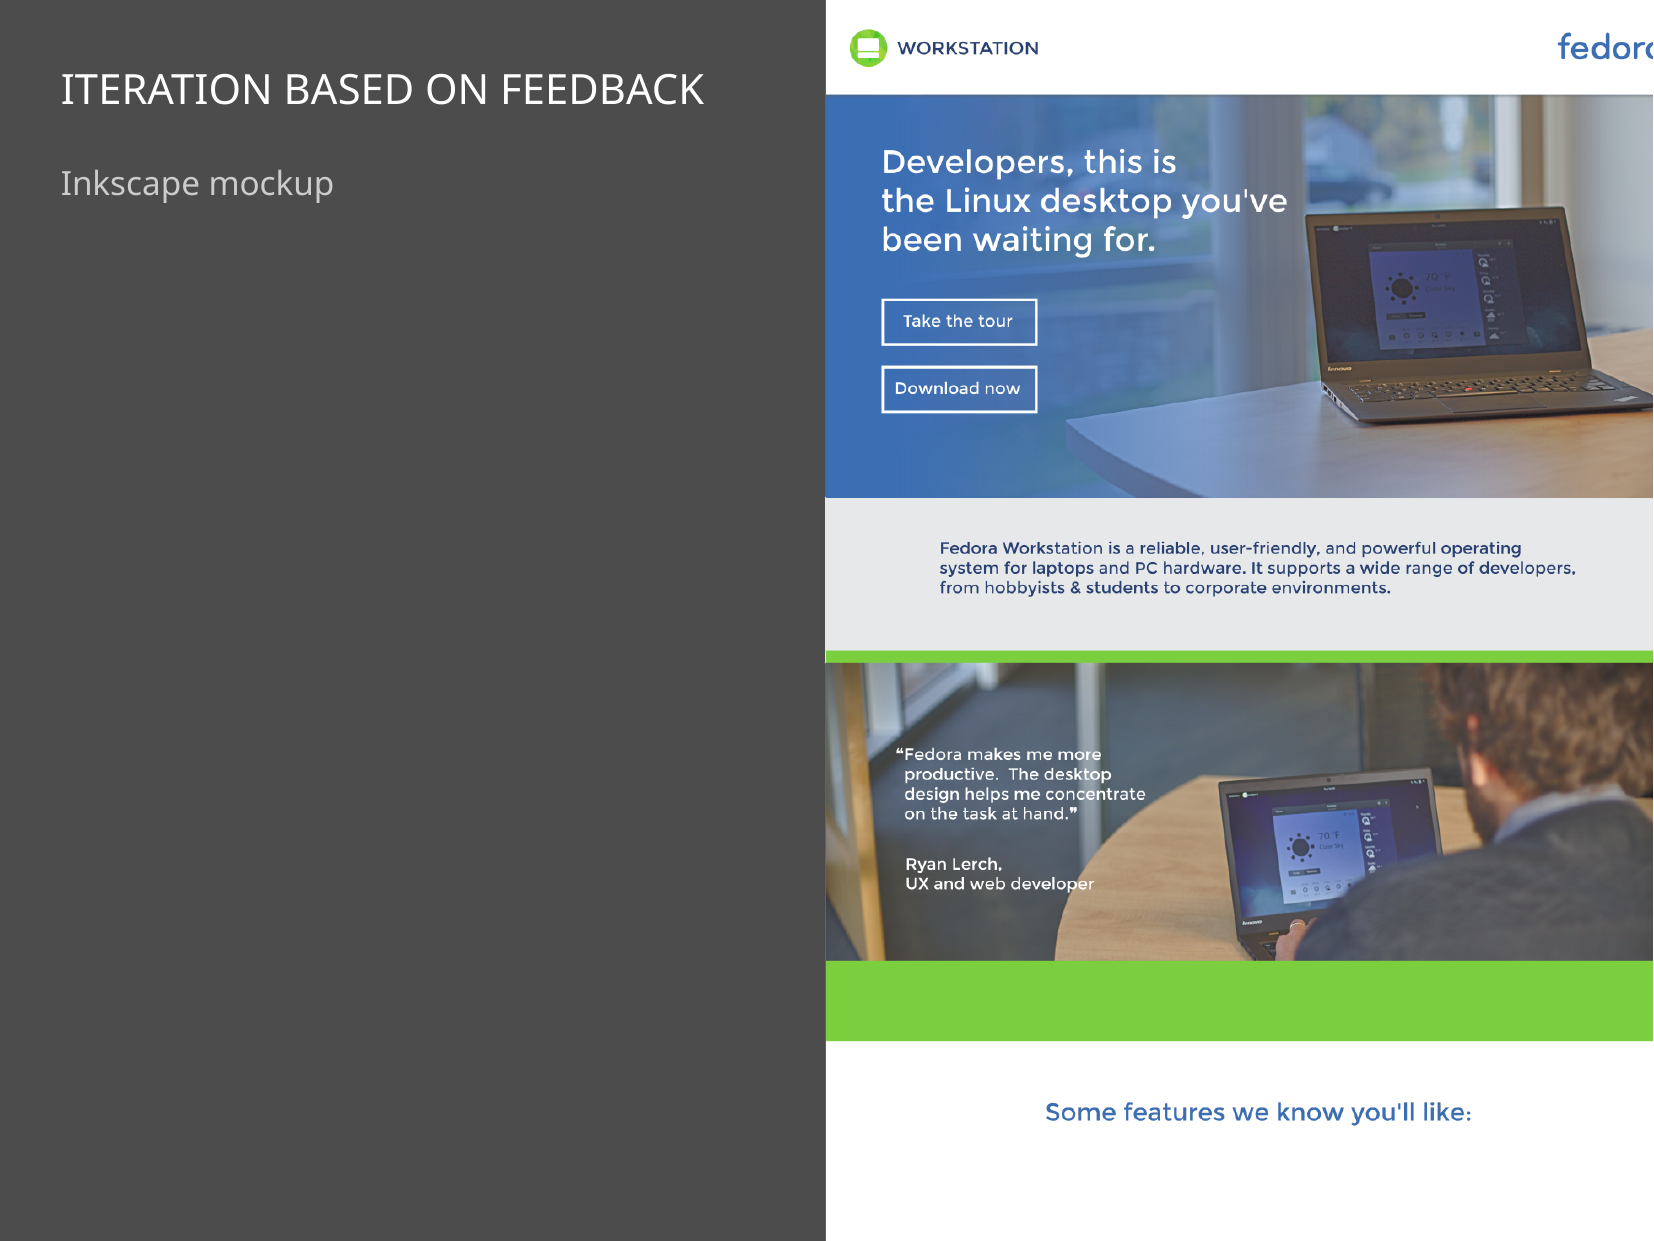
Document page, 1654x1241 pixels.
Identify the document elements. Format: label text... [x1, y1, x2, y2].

text_box ITERATION BASED ON FEEDBACK Inkscape mockup [46, 57, 826, 551]
picture [825, 0, 1653, 1241]
